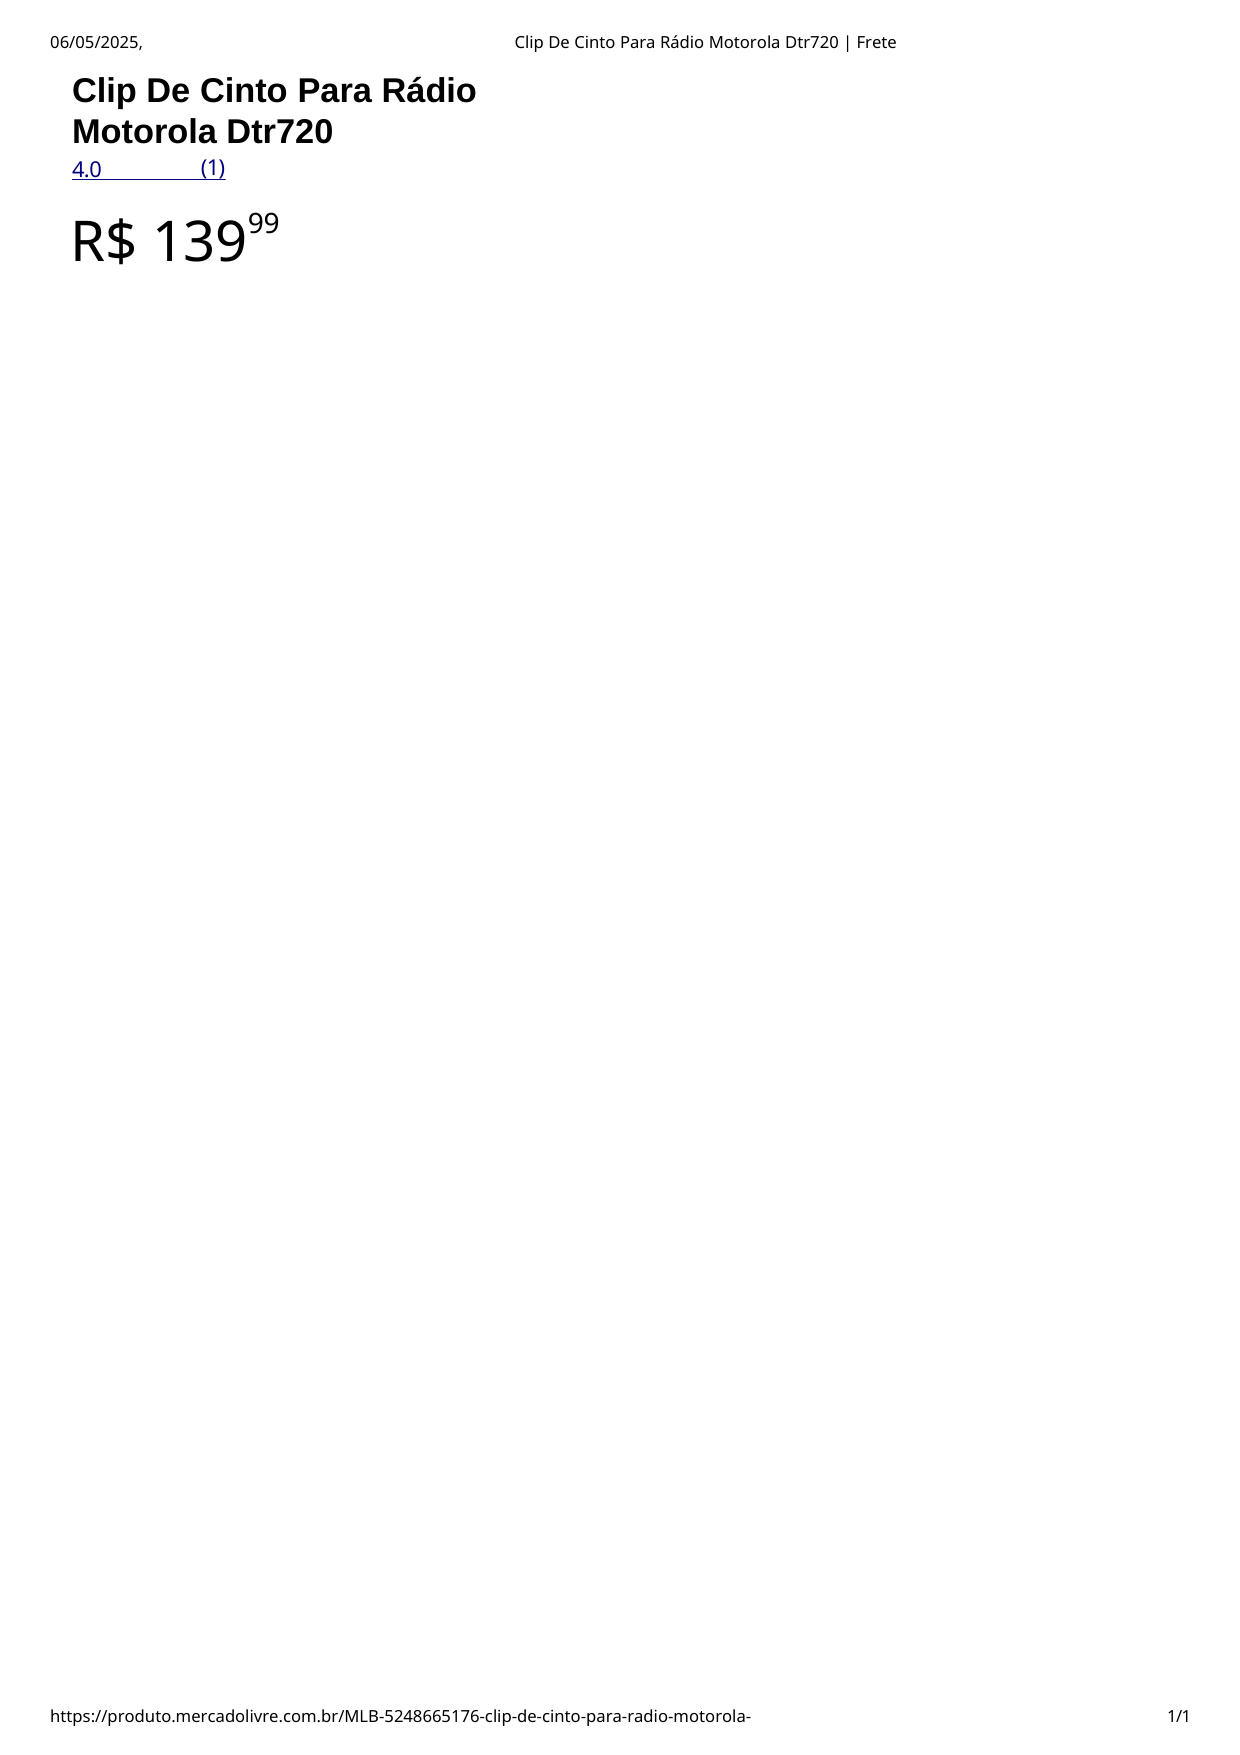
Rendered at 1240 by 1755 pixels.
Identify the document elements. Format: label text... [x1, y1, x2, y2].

subtitle Clip De Cinto Para Rádio Motorola Dtr720 [72, 70, 517, 150]
text R$ 13999 [70, 201, 1195, 278]
text 4.0 (1) [72, 152, 1195, 183]
